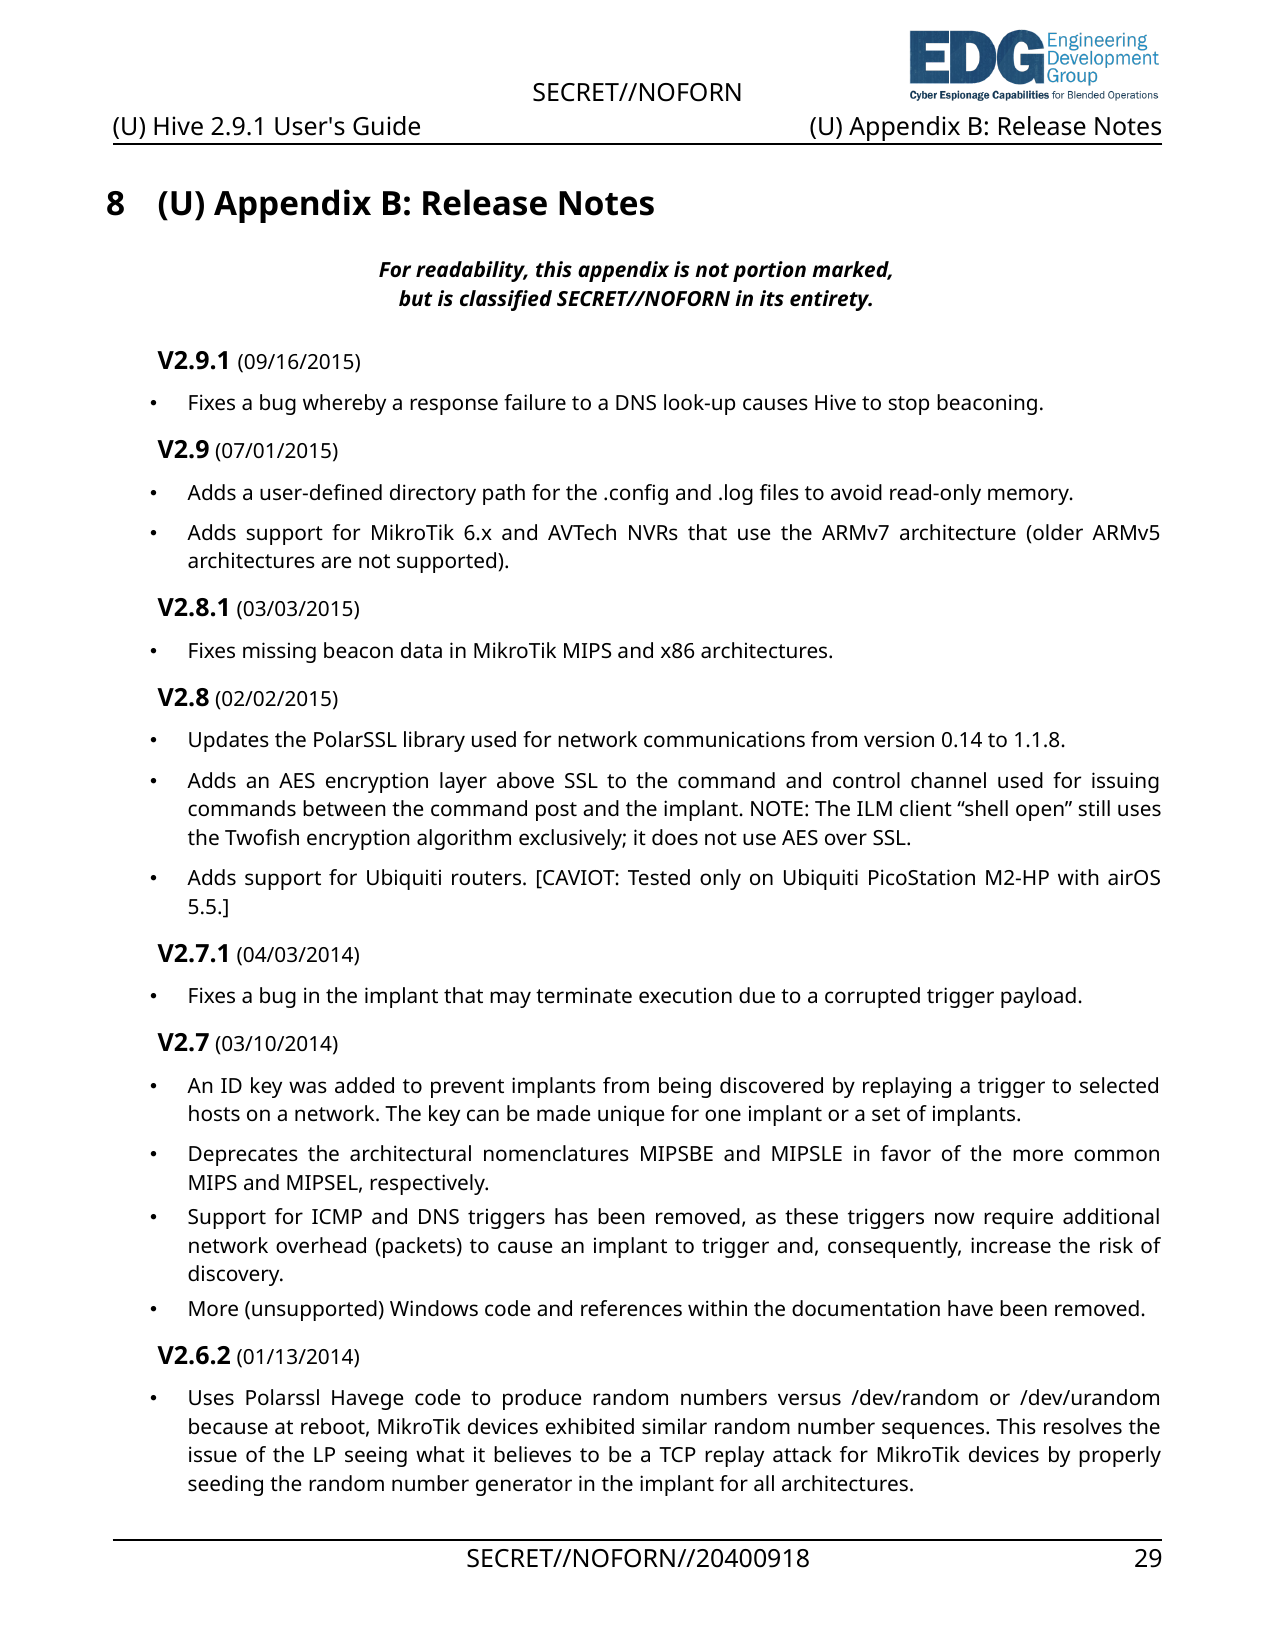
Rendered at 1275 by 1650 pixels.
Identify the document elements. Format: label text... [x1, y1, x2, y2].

list Fixes missing beacon data in MikroTik MIPS and x86 architectures. [150, 636, 1162, 664]
list Adds a user-defined directory path for the .config and .log files to avoid read-only memory. [150, 478, 1162, 506]
list An ID key was added to prevent implants from being discovered by replaying a trigger to selected hosts on a network. The key can be made unique for one implant or a set of implants. [150, 1071, 1162, 1128]
subtitle (U) Appendix B: Release Notes [97, 180, 1162, 225]
subtitle V2.6.2 (01/13/2014) [157, 1337, 1162, 1371]
subtitle V2.8 (02/02/2015) [157, 679, 1162, 714]
list Adds support for MikroTik 6.x and AVTech NVRs that use the ARMv7 architecture (older ARMv5 architectures are not supported). [150, 518, 1162, 575]
list Uses Polarssl Havege code to produce random numbers versus /dev/random or /dev/urandom because at reboot, MikroTik devices exhibited similar random number sequences. This resolves the issue of the LP seeing what it believes to be a TCP replay attack for MikroTik devices by properly seeding the random number generator in the implant for all architectures. [150, 1383, 1162, 1497]
list Adds support for Ubiquiti routers. [CAVIOT: Tested only on Ubiquiti PicoStation M2-HP with airOS 5.5.] [150, 863, 1162, 920]
picture [904, 27, 1163, 104]
list More (unsupported) Windows code and references within the documentation have been removed. [150, 1294, 1162, 1322]
subtitle V2.9.1 (09/16/2015) [157, 342, 1162, 376]
list Adds an AES encryption layer above SSL to the command and control channel used for issuing commands between the command post and the implant. NOTE: The ILM client “shell open” still uses the Twofish encryption algorithm exclusively; it does not use AES over SSL. [150, 766, 1162, 851]
subtitle V2.7.1 (04/03/2014) [157, 935, 1162, 969]
subtitle V2.7 (03/10/2014) [157, 1025, 1162, 1059]
list Deprecates the architectural nomenclatures MIPSBE and MIPSLE in favor of the more common MIPS and MIPSEL, respectively. [150, 1139, 1162, 1196]
list Fixes a bug in the implant that may terminate execution due to a corrupted trigger payload. [150, 981, 1162, 1010]
text For readability, this appendix is not portion marked, but is classified SECRET//NOFORN in its entirety. [112, 255, 1162, 312]
list Fixes a bug whereby a response failure to a DNS look-up causes Hive to stop beaconing. [150, 388, 1162, 417]
list Updates the PolarSSL library used for network communications from version 0.14 to 1.1.8. [150, 726, 1162, 754]
list Support for ICMP and DNS triggers has been removed, as these triggers now require additional network overhead (packets) to cause an implant to trigger and, consequently, increase the risk of discovery. [150, 1202, 1162, 1288]
subtitle V2.8.1 (03/03/2015) [157, 590, 1162, 624]
subtitle V2.9 (07/01/2015) [157, 432, 1162, 466]
